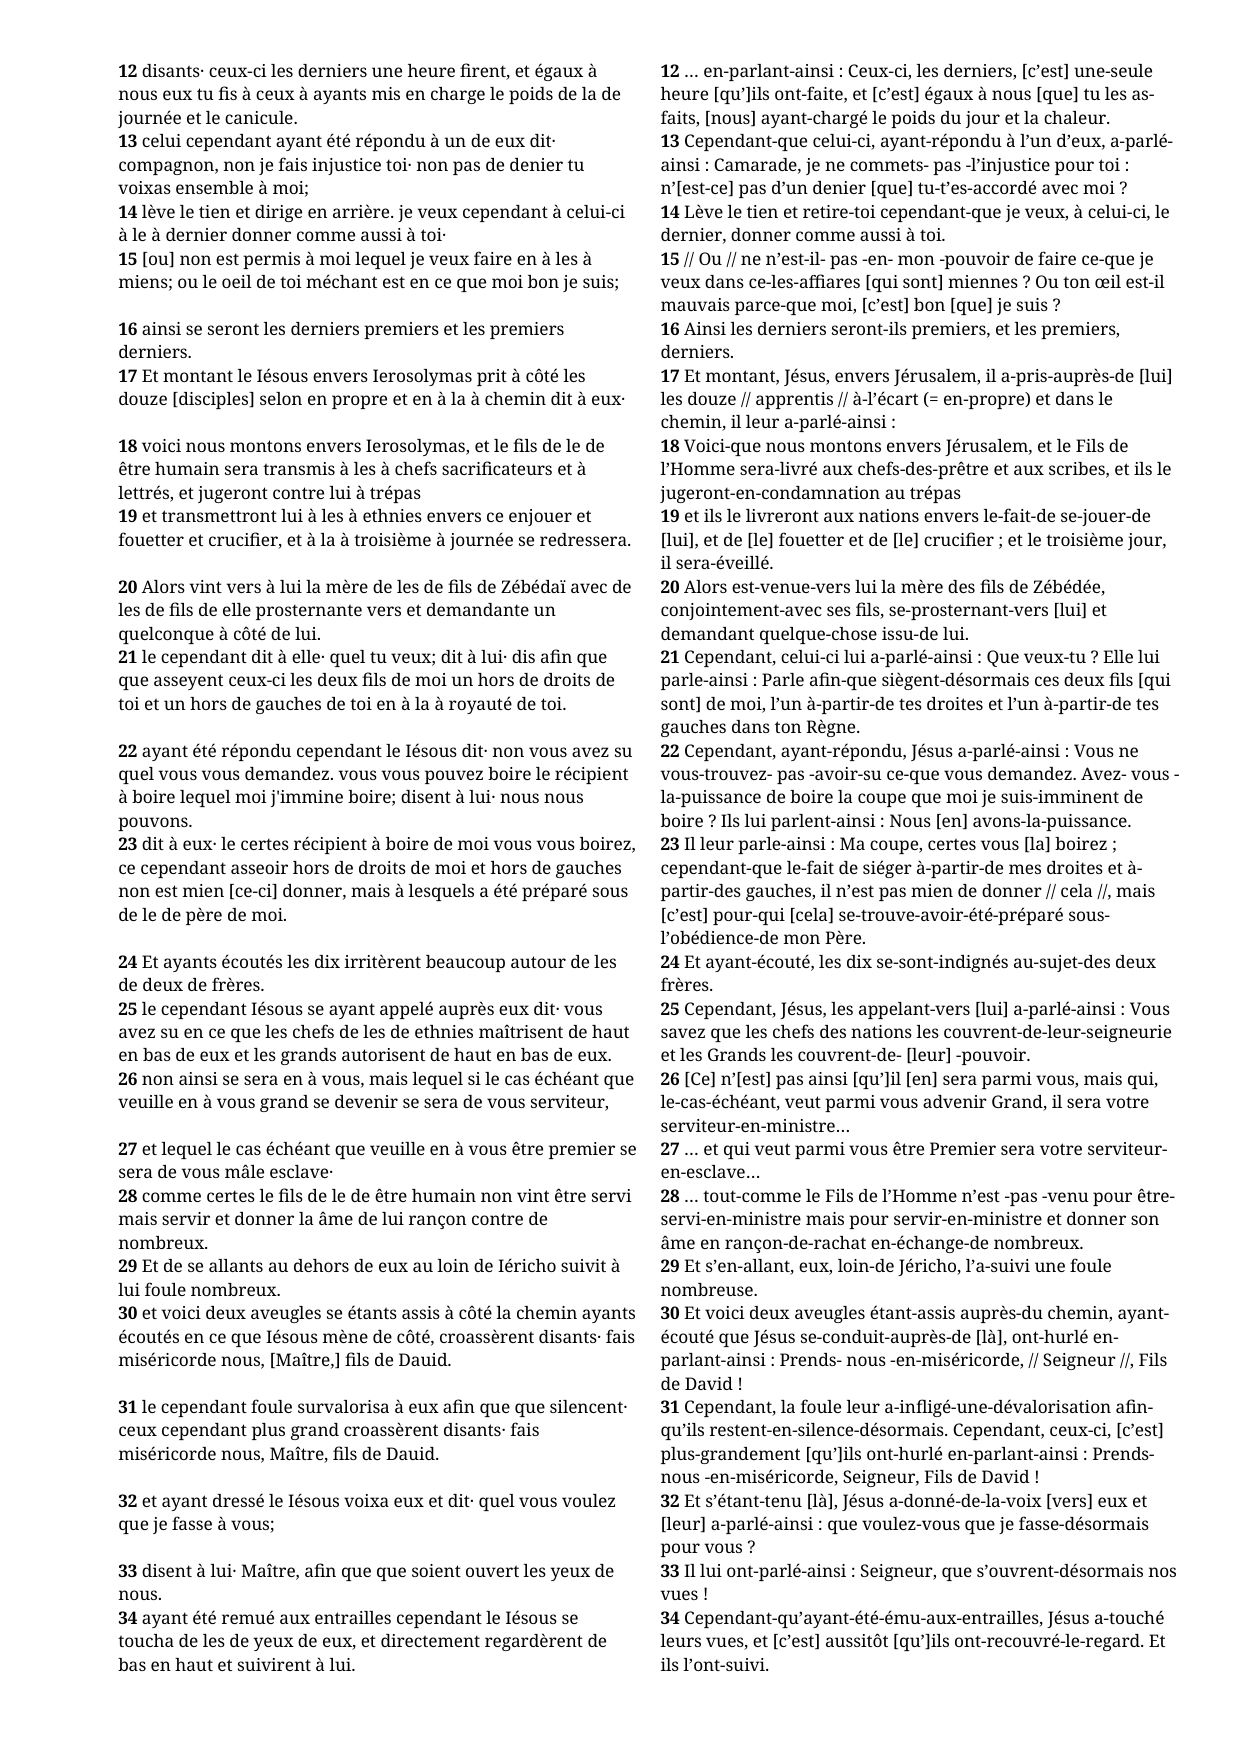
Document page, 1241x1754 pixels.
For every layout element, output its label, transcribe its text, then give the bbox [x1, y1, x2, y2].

table_cell [639, 1301, 660, 1395]
table_cell [639, 434, 660, 504]
table_cell 26 [Ce] n’[est] pas ainsi [qu’]il [en] sera parmi vous, mais qui, le-cas-échéant, veut parmi vous advenir Grand, il sera votre serviteur-en-ministre… [660, 1067, 1181, 1137]
table_cell 27 … et qui veut parmi vous être Premier sera votre serviteur-en-esclave… [660, 1137, 1181, 1184]
table_cell 23 dit à eux· le certes récipient à boire de moi vous vous boirez, ce cependant asseoir hors de droits de moi et hors de gauches non est mien [ce-ci] donner, mais à lesquels a été préparé sous de le de père de moi. [118, 833, 639, 950]
table_cell 30 Et voici deux aveugles étant-assis auprès-du chemin, ayant-écouté que Jésus se-conduit-auprès-de [là], ont-hurlé en-parlant-ainsi : Prends- nous -en-miséricorde, // Seigneur //, Fils de David ! [660, 1301, 1181, 1395]
table_cell 24 Et ayants écoutés les dix irritèrent beaucoup autour de les de deux de frères. [118, 950, 639, 997]
table_cell 13 celui cependant ayant été répondu à un de eux dit· compagnon, non je fais injustice toi· non pas de denier tu voixas ensemble à moi; [118, 129, 639, 200]
table_cell 22 ayant été répondu cependant le Iésous dit· non vous avez su quel vous vous demandez. vous vous pouvez boire le récipient à boire lequel moi j'immine boire; disent à lui· nous nous pouvons. [118, 739, 639, 832]
table_cell 19 et ils le livreront aux nations envers le-fait-de se-jouer-de [lui], et de [le] fouetter et de [le] crucifier ; et le troisième jour, il sera-éveillé. [660, 504, 1181, 575]
table_cell [639, 739, 660, 832]
table_cell [639, 950, 660, 997]
table_cell 20 Alors est-venue-vers lui la mère des fils de Zébédée, conjointement-avec ses fils, se-prosternant-vers [lui] et demandant quelque-chose issu-de lui. [660, 575, 1181, 645]
table_cell 29 Et de se allants au dehors de eux au loin de Iéricho suivit à lui foule nombreux. [118, 1254, 639, 1301]
table_cell 34 Cependant-qu’ayant-été-ému-aux-entrailles, Jésus a-touché leurs vues, et [c’est] aussitôt [qu’]ils ont-recouvré-le-regard. Et ils l’ont-suivi. [660, 1606, 1181, 1676]
table_cell 14 Lève le tien et retire-toi cependant-que je veux, à celui-ci, le dernier, donner comme aussi à toi. [660, 200, 1181, 247]
table_cell [639, 317, 660, 364]
table_cell 33 disent à lui· Maître, afin que que soient ouvert les yeux de nous. [118, 1559, 639, 1606]
table_cell 16 Ainsi les derniers seront-ils premiers, et les premiers, derniers. [660, 317, 1181, 364]
table_cell 32 et ayant dressé le Iésous voixa eux et dit· quel vous voulez que je fasse à vous; [118, 1489, 639, 1559]
table_cell [639, 1606, 660, 1676]
table_cell [639, 1559, 660, 1606]
table_cell 23 Il leur parle-ainsi : Ma coupe, certes vous [la] boirez ; cependant-que le-fait de siéger à-partir-de mes droites et à-partir-des gauches, il n’est pas mien de donner // cela //, mais [c’est] pour-qui [cela] se-trouve-avoir-été-préparé sous-l’obédience-de mon Père. [660, 833, 1181, 950]
table_cell 17 Et montant le Iésous envers Ierosolymas prit à côté les douze [disciples] selon en propre et en à la à chemin dit à eux· [118, 364, 639, 434]
table_cell [639, 1137, 660, 1184]
table_cell 28 … tout-comme le Fils de l’Homme n’est -pas -venu pour être-servi-en-ministre mais pour servir-en-ministre et donner son âme en rançon-de-rachat en-échange-de nombreux. [660, 1184, 1181, 1254]
table_cell [639, 1254, 660, 1301]
table_cell 26 non ainsi se sera en à vous, mais lequel si le cas échéant que veuille en à vous grand se devenir se sera de vous serviteur, [118, 1067, 639, 1137]
table_cell [639, 504, 660, 575]
table_cell [639, 1489, 660, 1559]
table_cell 15 // Ou // ne n’est-il- pas -en- mon -pouvoir de faire ce-que je veux dans ce-les-affiares [qui sont] miennes ? Ou ton œil est-il mauvais parce-que moi, [c’est] bon [que] je suis ? [660, 247, 1181, 317]
table_cell 25 le cependant Iésous se ayant appelé auprès eux dit· vous avez su en ce que les chefs de les de ethnies maîtrisent de haut en bas de eux et les grands autorisent de haut en bas de eux. [118, 997, 639, 1067]
table_cell 20 Alors vint vers à lui la mère de les de fils de Zébédaï avec de les de fils de elle prosternante vers et demandante un quelconque à côté de lui. [118, 575, 639, 645]
table_cell 32 Et s’étant-tenu [là], Jésus a-donné-de-la-voix [vers] eux et [leur] a-parlé-ainsi : que voulez-vous que je fasse-désormais pour vous ? [660, 1489, 1181, 1559]
table_cell 14 lève le tien et dirige en arrière. je veux cependant à celui-ci à le à dernier donner comme aussi à toi· [118, 200, 639, 247]
table_cell 12 … en-parlant-ainsi : Ceux-ci, les derniers, [c’est] une-seule heure [qu’]ils ont-faite, et [c’est] égaux à nous [que] tu les as-faits, [nous] ayant-chargé le poids du jour et la chaleur. [660, 59, 1181, 129]
table_cell 31 Cependant, la foule leur a-infligé-une-dévalorisation afin-qu’ils restent-en-silence-désormais. Cependant, ceux-ci, [c’est] plus-grandement [qu’]ils ont-hurlé en-parlant-ainsi : Prends- nous -en-miséricorde, Seigneur, Fils de David ! [660, 1395, 1181, 1489]
table_cell 18 voici nous montons envers Ierosolymas, et le fils de le de être humain sera transmis à les à chefs sacrificateurs et à lettrés, et jugeront contre lui à trépas [118, 434, 639, 504]
table_cell 30 et voici deux aveugles se étants assis à côté la chemin ayants écoutés en ce que Iésous mène de côté, croassèrent disants· fais miséricorde nous, [Maître,] fils de Dauid. [118, 1301, 639, 1395]
table_cell 15 [ou] non est permis à moi lequel je veux faire en à les à miens; ou le oeil de toi méchant est en ce que moi bon je suis; [118, 247, 639, 317]
table_cell 22 Cependant, ayant-répondu, Jésus a-parlé-ainsi : Vous ne vous-trouvez- pas -avoir-su ce-que vous demandez. Avez- vous -la-puissance de boire la coupe que moi je suis-imminent de boire ? Ils lui parlent-ainsi : Nous [en] avons-la-puissance. [660, 739, 1181, 832]
table_cell 25 Cependant, Jésus, les appelant-vers [lui] a-parlé-ainsi : Vous savez que les chefs des nations les couvrent-de-leur-seigneurie et les Grands les couvrent-de- [leur] -pouvoir. [660, 997, 1181, 1067]
table_cell 21 Cependant, celui-ci lui a-parlé-ainsi : Que veux-tu ? Elle lui parle-ainsi : Parle afin-que siègent-désormais ces deux fils [qui sont] de moi, l’un à-partir-de tes droites et l’un à-partir-de tes gauches dans ton Règne. [660, 645, 1181, 739]
table_cell [639, 59, 660, 129]
table_cell 31 le cependant foule survalorisa à eux afin que que silencent· ceux cependant plus grand croassèrent disants· fais miséricorde nous, Maître, fils de Dauid. [118, 1395, 639, 1489]
table_cell [639, 645, 660, 739]
table_cell [639, 129, 660, 200]
table_cell 27 et lequel le cas échéant que veuille en à vous être premier se sera de vous mâle esclave· [118, 1137, 639, 1184]
table_cell 17 Et montant, Jésus, envers Jérusalem, il a-pris-auprès-de [lui] les douze // apprentis // à-l’écart (= en-propre) et dans le chemin, il leur a-parlé-ainsi : [660, 364, 1181, 434]
table_cell 24 Et ayant-écouté, les dix se-sont-indignés au-sujet-des deux frères. [660, 950, 1181, 997]
table_cell [639, 1184, 660, 1254]
table_cell [639, 997, 660, 1067]
table_cell 12 disants· ceux-ci les derniers une heure firent, et égaux à nous eux tu fis à ceux à ayants mis en charge le poids de la de journée et le canicule. [118, 59, 639, 129]
table_cell 34 ayant été remué aux entrailles cependant le Iésous se toucha de les de yeux de eux, et directement regardèrent de bas en haut et suivirent à lui. [118, 1606, 639, 1676]
table_cell 19 et transmettront lui à les à ethnies envers ce enjouer et fouetter et crucifier, et à la à troisième à journée se redressera. [118, 504, 639, 575]
table_cell [639, 833, 660, 950]
table_cell 13 Cependant-que celui-ci, ayant-répondu à l’un d’eux, a-parlé-ainsi : Camarade, je ne commets- pas -l’injustice pour toi : n’[est-ce] pas d’un denier [que] tu-t’es-accordé avec moi ? [660, 129, 1181, 200]
table_cell [639, 1067, 660, 1137]
table_cell 18 Voici-que nous montons envers Jérusalem, et le Fils de l’Homme sera-livré aux chefs-des-prêtre et aux scribes, et ils le jugeront-en-condamnation au trépas [660, 434, 1181, 504]
table_cell [639, 575, 660, 645]
table_cell 16 ainsi se seront les derniers premiers et les premiers derniers. [118, 317, 639, 364]
table_cell 33 Il lui ont-parlé-ainsi : Seigneur, que s’ouvrent-désormais nos vues ! [660, 1559, 1181, 1606]
table_cell [639, 1395, 660, 1489]
table_cell [639, 200, 660, 247]
table_cell [639, 247, 660, 317]
table_cell 21 le cependant dit à elle· quel tu veux; dit à lui· dis afin que que asseyent ceux-ci les deux fils de moi un hors de droits de toi et un hors de gauches de toi en à la à royauté de toi. [118, 645, 639, 739]
table_cell 28 comme certes le fils de le de être humain non vint être servi mais servir et donner la âme de lui rançon contre de nombreux. [118, 1184, 639, 1254]
table_cell [639, 364, 660, 434]
table_cell 29 Et s’en-allant, eux, loin-de Jéricho, l’a-suivi une foule nombreuse. [660, 1254, 1181, 1301]
